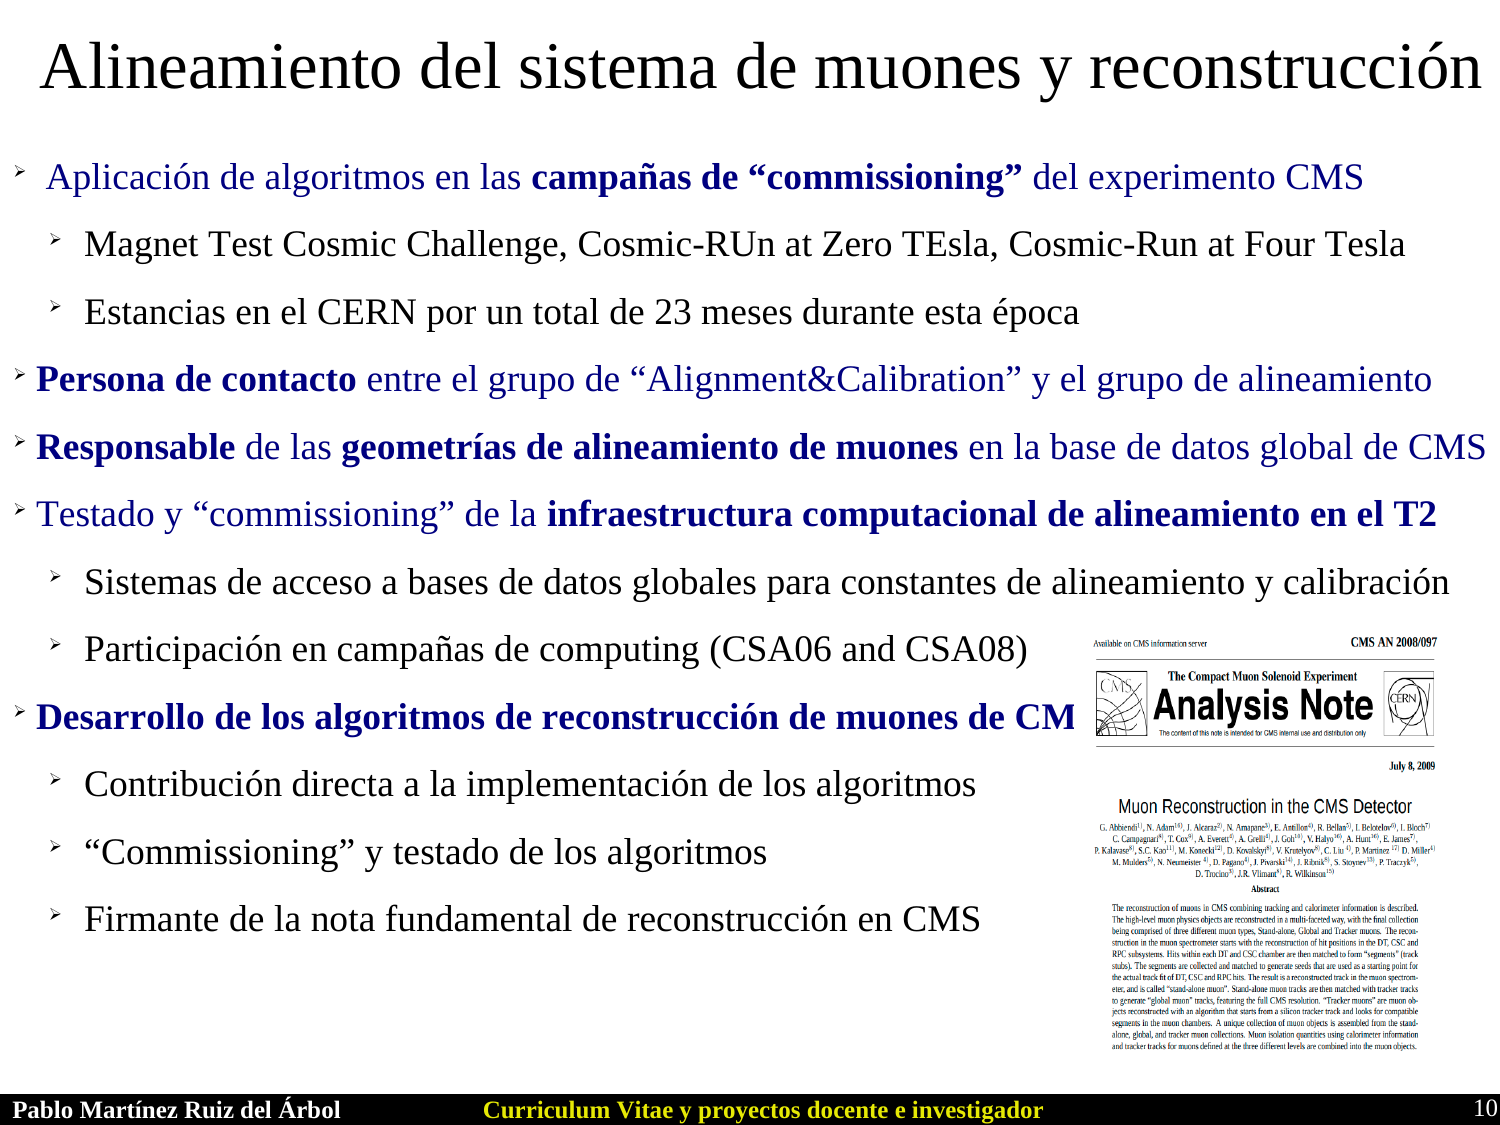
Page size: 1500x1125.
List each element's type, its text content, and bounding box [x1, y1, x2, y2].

picture [1074, 620, 1465, 1056]
text_box Alineamiento del sistema de muones y reconstrucción [10, 12, 1500, 117]
text_box Aplicación de algoritmos en las campañas de “commissioning” del experimento CMS Magnet Test Cosmic Challenge, Cosmic-RUn at Zero TEsla, Cosmic-Run at Four Tesla Estancias en el CERN por un total de 23 meses durante esta época Persona de contacto entre el grupo de “Alignment&Calibration” y el grupo de alineamiento Responsable de las geometrías de alineamiento de muones en la base de datos global de CMS Testado y “commissioning” de la infraestructura computacional de alineamiento en el T2 Sistemas de acceso a bases de datos globales para constantes de alineamiento y calibración Participación en campañas de computing (CSA06 and CSA08) Desarrollo de los algoritmos de reconstrucción de muones de CMS Contribución directa a la implementación de los algoritmos “Commissioning” y testado de los algoritmos Firmante de la nota fundamental de reconstrucción en CMS [0, 117, 1500, 859]
